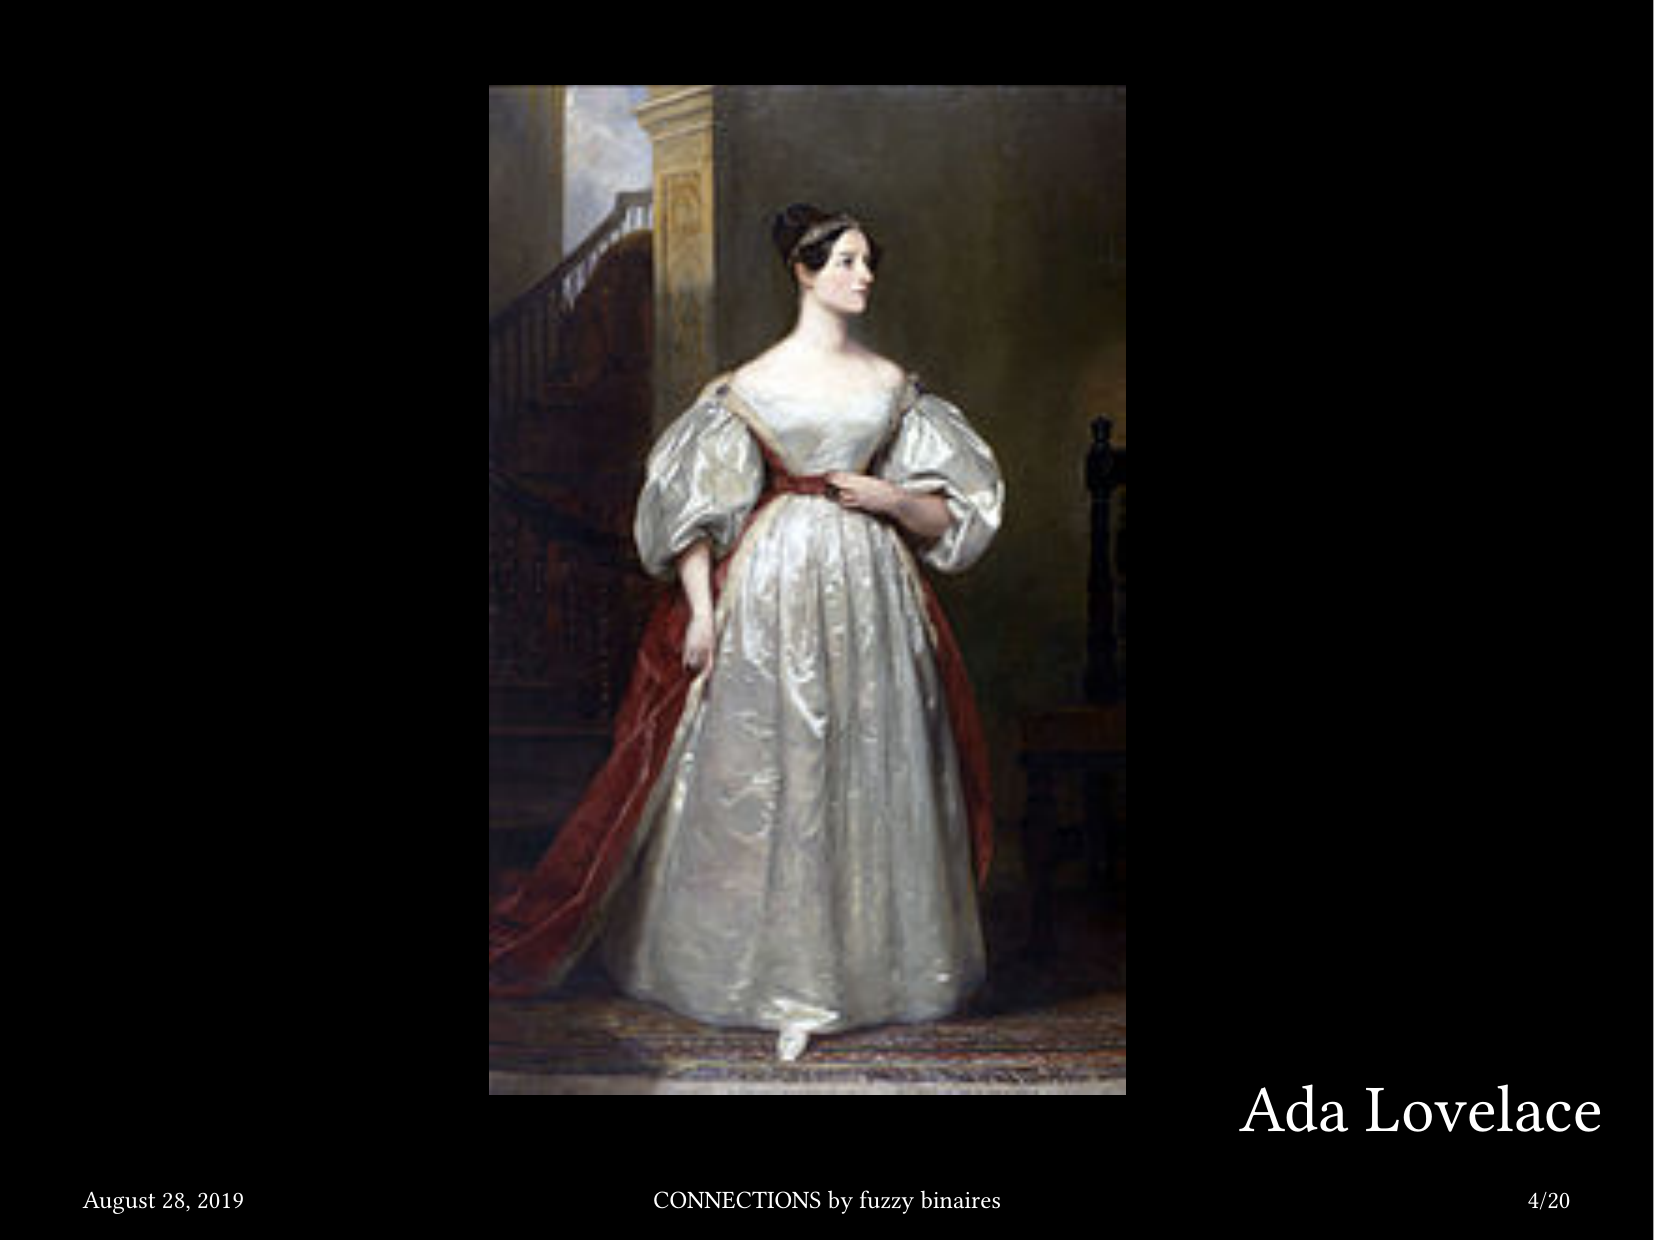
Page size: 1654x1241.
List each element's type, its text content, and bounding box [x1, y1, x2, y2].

picture [489, 85, 1126, 1096]
text_box Ada Lovelace [1224, 1063, 1619, 1156]
